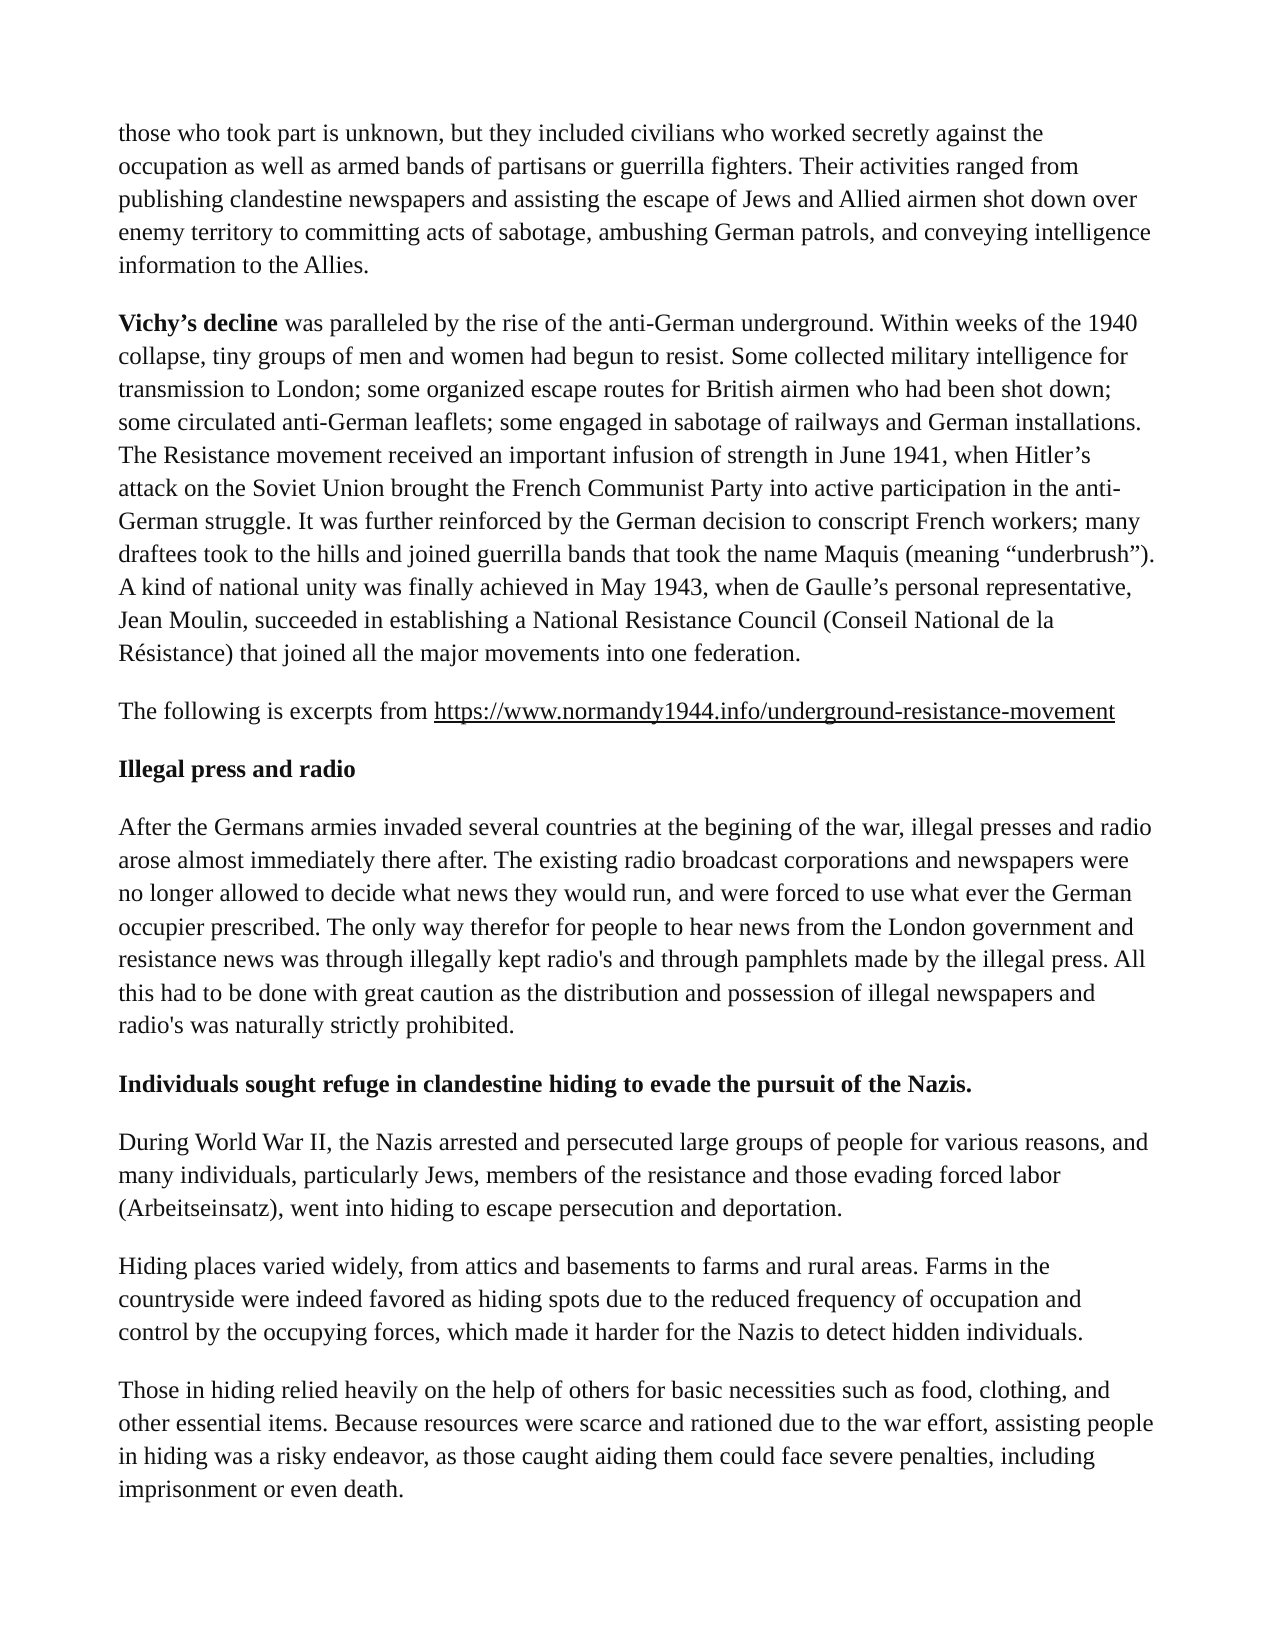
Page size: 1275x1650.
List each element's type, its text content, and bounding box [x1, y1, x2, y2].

text After the Germans armies invaded several countries at the begining of the war, illegal presses and radio arose almost immediately there after. The existing radio broadcast corporations and newspapers were no longer allowed to decide what news they would run, and were forced to use what ever the German occupier prescribed. The only way therefor for people to hear news from the London government and resistance news was through illegally kept radio's and through pamphlets made by the illegal press. All this had to be done with great caution as the distribution and possession of illegal newspapers and radio's was naturally strictly prohibited. [118, 812, 1157, 1039]
text those who took part is unknown, but they included civilians who worked secretly against the occupation as well as armed bands of partisans or guerrilla fighters. Their activities ranged from publishing clandestine newspapers and assisting the escape of Jews and Allied airmen shot down over enemy territory to committing acts of sabotage, ambushing German patrols, and conveying intelligence information to the Allies. [118, 118, 1157, 279]
text Vichy’s decline was paralleled by the rise of the anti-German underground. Within weeks of the 1940 collapse, tiny groups of men and women had begun to resist. Some collected military intelligence for transmission to London; some organized escape routes for British airmen who had been shot down; some circulated anti-German leaflets; some engaged in sabotage of railways and German installations. The Resistance movement received an important infusion of strength in June 1941, when Hitler’s attack on the Soviet Union brought the French Communist Party into active participation in the anti-German struggle. It was further reinforced by the German decision to conscript French workers; many draftees took to the hills and joined guerrilla bands that took the name Maquis (meaning “underbrush”). A kind of national unity was finally achieved in May 1943, when de Gaulle’s personal representative, Jean Moulin, succeeded in establishing a National Resistance Council (Conseil National de la Résistance) that joined all the major movements into one federation. [118, 308, 1157, 667]
text Hiding places varied widely, from attics and basements to farms and rural areas. Farms in the countryside were indeed favored as hiding spots due to the reduced frequency of occupation and control by the occupying forces, which made it harder for the Nazis to detect hidden individuals. [118, 1251, 1157, 1346]
text During World War II, the Nazis arrested and persecuted large groups of people for various reasons, and many individuals, particularly Jews, members of the resistance and those evading forced labor (Arbeitseinsatz), went into hiding to escape persecution and deportation. [118, 1127, 1157, 1221]
text The following is excerpts from https://www.normandy1944.info/underground-resistance-movement [118, 696, 1157, 725]
text Illegal press and radio [118, 754, 1157, 783]
text Individuals sought refuge in clandestine hiding to evade the pursuit of the Nazis. [118, 1069, 1157, 1097]
text Those in hiding relied heavily on the help of others for basic necessities such as food, clothing, and other essential items. Because resources were scarce and rationed due to the war effort, assisting people in hiding was a risky endeavor, as those caught aiding them could face severe penalties, including imprisonment or even death. [118, 1375, 1157, 1503]
